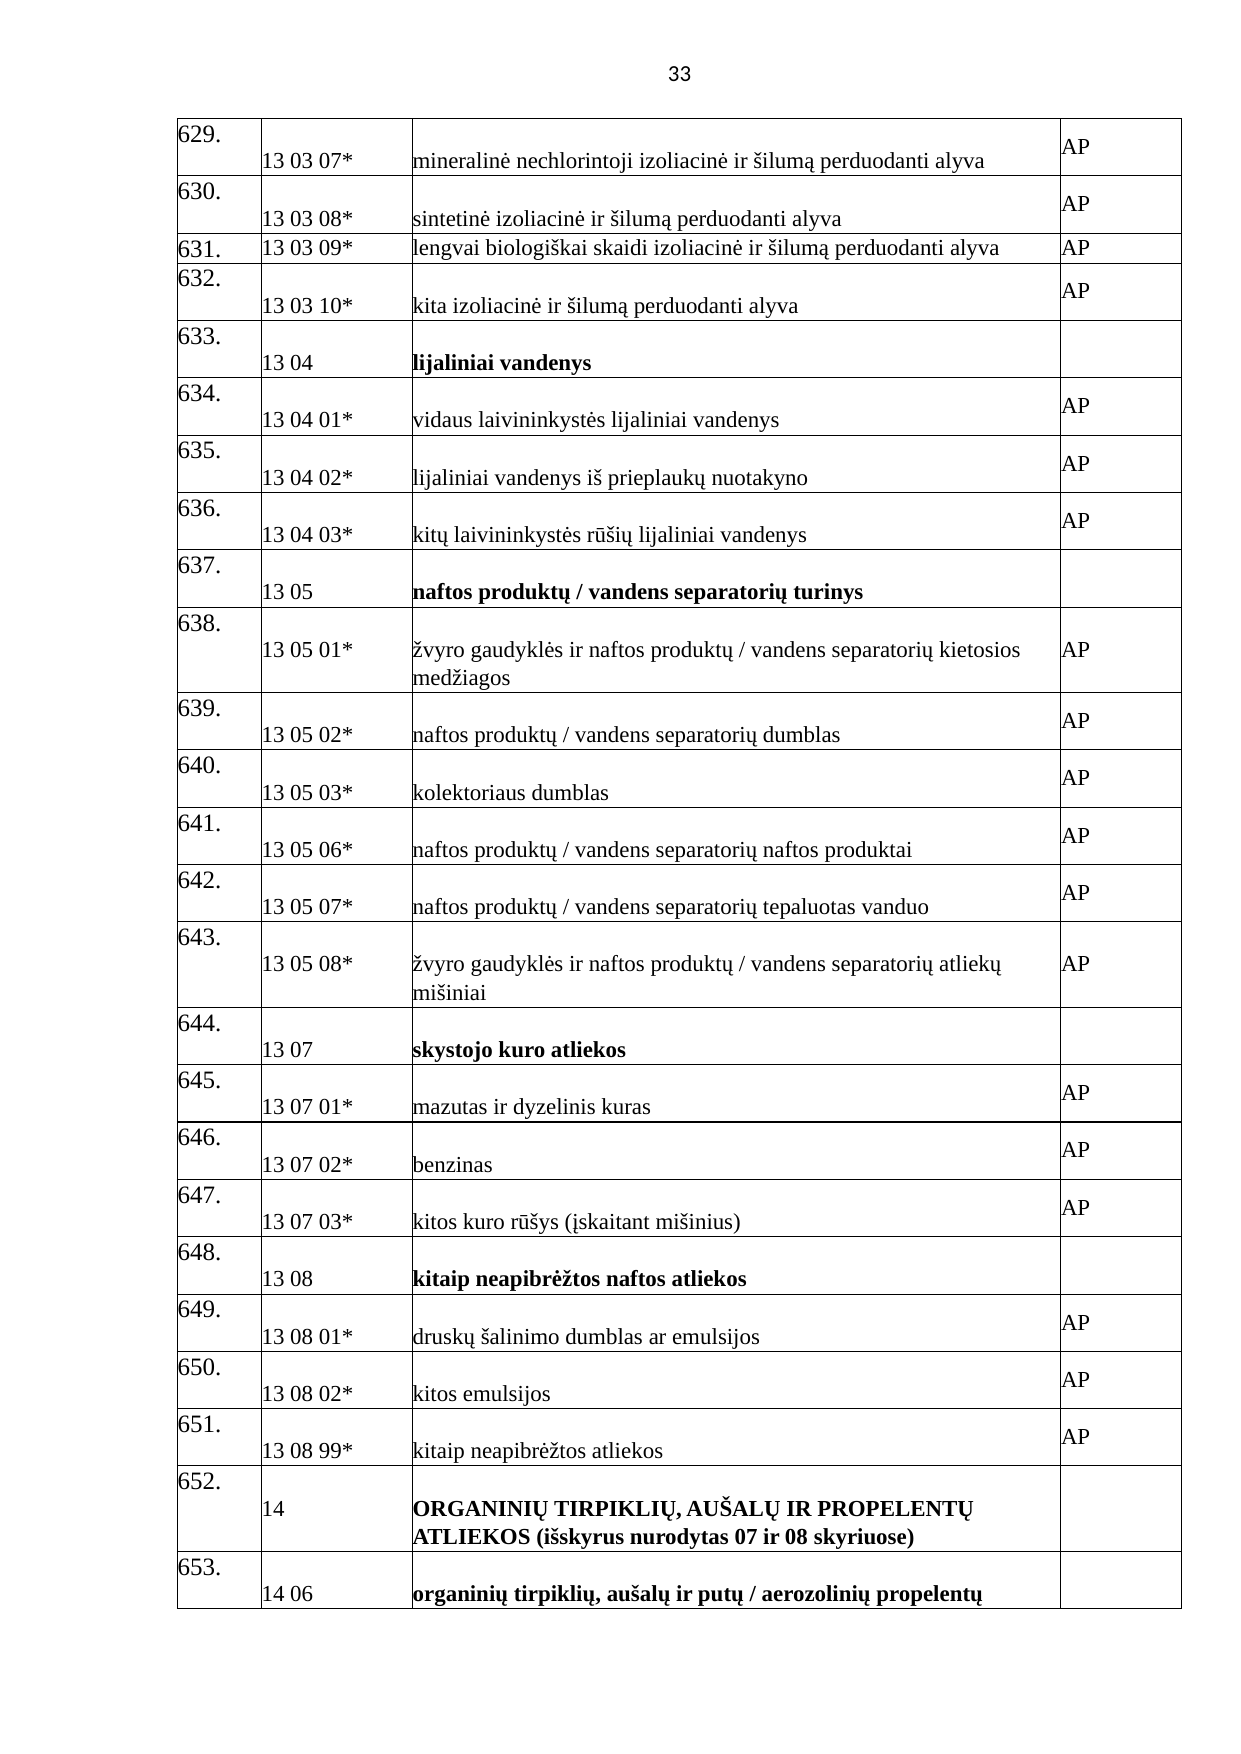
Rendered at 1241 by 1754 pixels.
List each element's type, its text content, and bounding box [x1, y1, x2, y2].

table_cell 13 03 07* [262, 119, 412, 175]
table_cell 13 03 08* [262, 176, 412, 233]
table_cell [1061, 550, 1181, 607]
table_cell [1061, 1237, 1181, 1293]
table_cell 639. [178, 693, 261, 749]
table_cell [1061, 1552, 1181, 1608]
table_cell 644. [178, 1008, 261, 1064]
table_cell žvyro gaudyklės ir naftos produktų / vandens separatorių kietosios medžiagos [413, 608, 1060, 692]
table_cell 13 08 99* [262, 1409, 412, 1465]
table_cell 649. [178, 1295, 261, 1351]
table_cell druskų šalinimo dumblas ar emulsijos [413, 1295, 1060, 1351]
table_cell 631. [178, 234, 261, 262]
table_cell 13 05 02* [262, 693, 412, 749]
table_cell naftos produktų / vandens separatorių tepaluotas vanduo [413, 865, 1060, 921]
table_cell AP [1061, 608, 1181, 692]
table_cell AP [1061, 1180, 1181, 1236]
table_cell 640. [178, 750, 261, 807]
table_cell AP [1061, 378, 1181, 434]
table_cell 642. [178, 865, 261, 921]
table_cell 633. [178, 321, 261, 377]
table_cell [1061, 321, 1181, 377]
table_cell 646. [178, 1123, 261, 1179]
table_cell ORGANINIŲ TIRPIKLIŲ, AUŠALŲ IR PROPELENTŲ ATLIEKOS (išskyrus nurodytas 07 ir 08 skyriuose) [413, 1466, 1060, 1551]
table_cell kolektoriaus dumblas [413, 750, 1060, 807]
table_cell 13 08 02* [262, 1352, 412, 1408]
table_cell organinių tirpiklių, aušalų ir putų / aerozolinių propelentų [413, 1552, 1060, 1608]
table_cell AP [1061, 493, 1181, 549]
table_cell 641. [178, 808, 261, 864]
table_cell [1061, 1466, 1181, 1551]
table_cell 643. [178, 922, 261, 1007]
table_cell AP [1061, 865, 1181, 921]
table_cell 13 07 03* [262, 1180, 412, 1236]
table_cell 650. [178, 1352, 261, 1408]
table_cell AP [1061, 1123, 1181, 1179]
table_cell AP [1061, 234, 1181, 262]
table_cell AP [1061, 436, 1181, 492]
table_cell 645. [178, 1065, 261, 1121]
table_cell kitų laivininkystės rūšių lijaliniai vandenys [413, 493, 1060, 549]
table_cell 648. [178, 1237, 261, 1293]
table_cell 13 08 [262, 1237, 412, 1293]
table_cell 637. [178, 550, 261, 607]
table_cell 13 04 01* [262, 378, 412, 434]
table_cell AP [1061, 1295, 1181, 1351]
table_cell 13 03 10* [262, 264, 412, 320]
table_cell AP [1061, 750, 1181, 807]
table_cell kitos emulsijos [413, 1352, 1060, 1408]
table_cell kitaip neapibrėžtos naftos atliekos [413, 1237, 1060, 1293]
table_cell lengvai biologiškai skaidi izoliacinė ir šilumą perduodanti alyva [413, 234, 1060, 262]
table_cell 14 06 [262, 1552, 412, 1608]
table_cell AP [1061, 176, 1181, 233]
table_cell 651. [178, 1409, 261, 1465]
table_cell 652. [178, 1466, 261, 1551]
table_cell 635. [178, 436, 261, 492]
table_cell kitaip neapibrėžtos atliekos [413, 1409, 1060, 1465]
table_cell naftos produktų / vandens separatorių naftos produktai [413, 808, 1060, 864]
table_cell 13 03 09* [262, 234, 412, 262]
table_cell kita izoliacinė ir šilumą perduodanti alyva [413, 264, 1060, 320]
table_cell 13 07 01* [262, 1065, 412, 1121]
table_cell 629. [178, 119, 261, 175]
table_cell lijaliniai vandenys [413, 321, 1060, 377]
table_cell AP [1061, 808, 1181, 864]
table_cell 13 04 [262, 321, 412, 377]
table_cell žvyro gaudyklės ir naftos produktų / vandens separatorių atliekų mišiniai [413, 922, 1060, 1007]
table_cell AP [1061, 693, 1181, 749]
table_cell 13 05 07* [262, 865, 412, 921]
table_cell vidaus laivininkystės lijaliniai vandenys [413, 378, 1060, 434]
table_cell AP [1061, 922, 1181, 1007]
table_cell 653. [178, 1552, 261, 1608]
table_cell 14 [262, 1466, 412, 1551]
table_cell 636. [178, 493, 261, 549]
table_cell mazutas ir dyzelinis kuras [413, 1065, 1060, 1121]
table_cell 13 07 [262, 1008, 412, 1064]
table_cell AP [1061, 119, 1181, 175]
table_cell 13 05 01* [262, 608, 412, 692]
table_cell lijaliniai vandenys iš prieplaukų nuotakyno [413, 436, 1060, 492]
table_cell 638. [178, 608, 261, 692]
table_cell sintetinė izoliacinė ir šilumą perduodanti alyva [413, 176, 1060, 233]
table_cell 647. [178, 1180, 261, 1236]
table_cell 630. [178, 176, 261, 233]
table_cell AP [1061, 1409, 1181, 1465]
table_cell AP [1061, 1352, 1181, 1408]
table_cell mineralinė nechlorintoji izoliacinė ir šilumą perduodanti alyva [413, 119, 1060, 175]
table_cell 634. [178, 378, 261, 434]
table_cell [1061, 1008, 1181, 1064]
table_cell AP [1061, 264, 1181, 320]
table_cell 13 05 08* [262, 922, 412, 1007]
table_cell 13 04 02* [262, 436, 412, 492]
table_cell skystojo kuro atliekos [413, 1008, 1060, 1064]
table_cell naftos produktų / vandens separatorių turinys [413, 550, 1060, 607]
table_cell 13 05 [262, 550, 412, 607]
table_cell 13 05 06* [262, 808, 412, 864]
table_cell AP [1061, 1065, 1181, 1121]
table_cell kitos kuro rūšys (įskaitant mišinius) [413, 1180, 1060, 1236]
table_cell 13 07 02* [262, 1123, 412, 1179]
table_cell benzinas [413, 1123, 1060, 1179]
table_cell 13 04 03* [262, 493, 412, 549]
table_cell 632. [178, 264, 261, 320]
table_cell 13 08 01* [262, 1295, 412, 1351]
table_cell 13 05 03* [262, 750, 412, 807]
table_cell naftos produktų / vandens separatorių dumblas [413, 693, 1060, 749]
